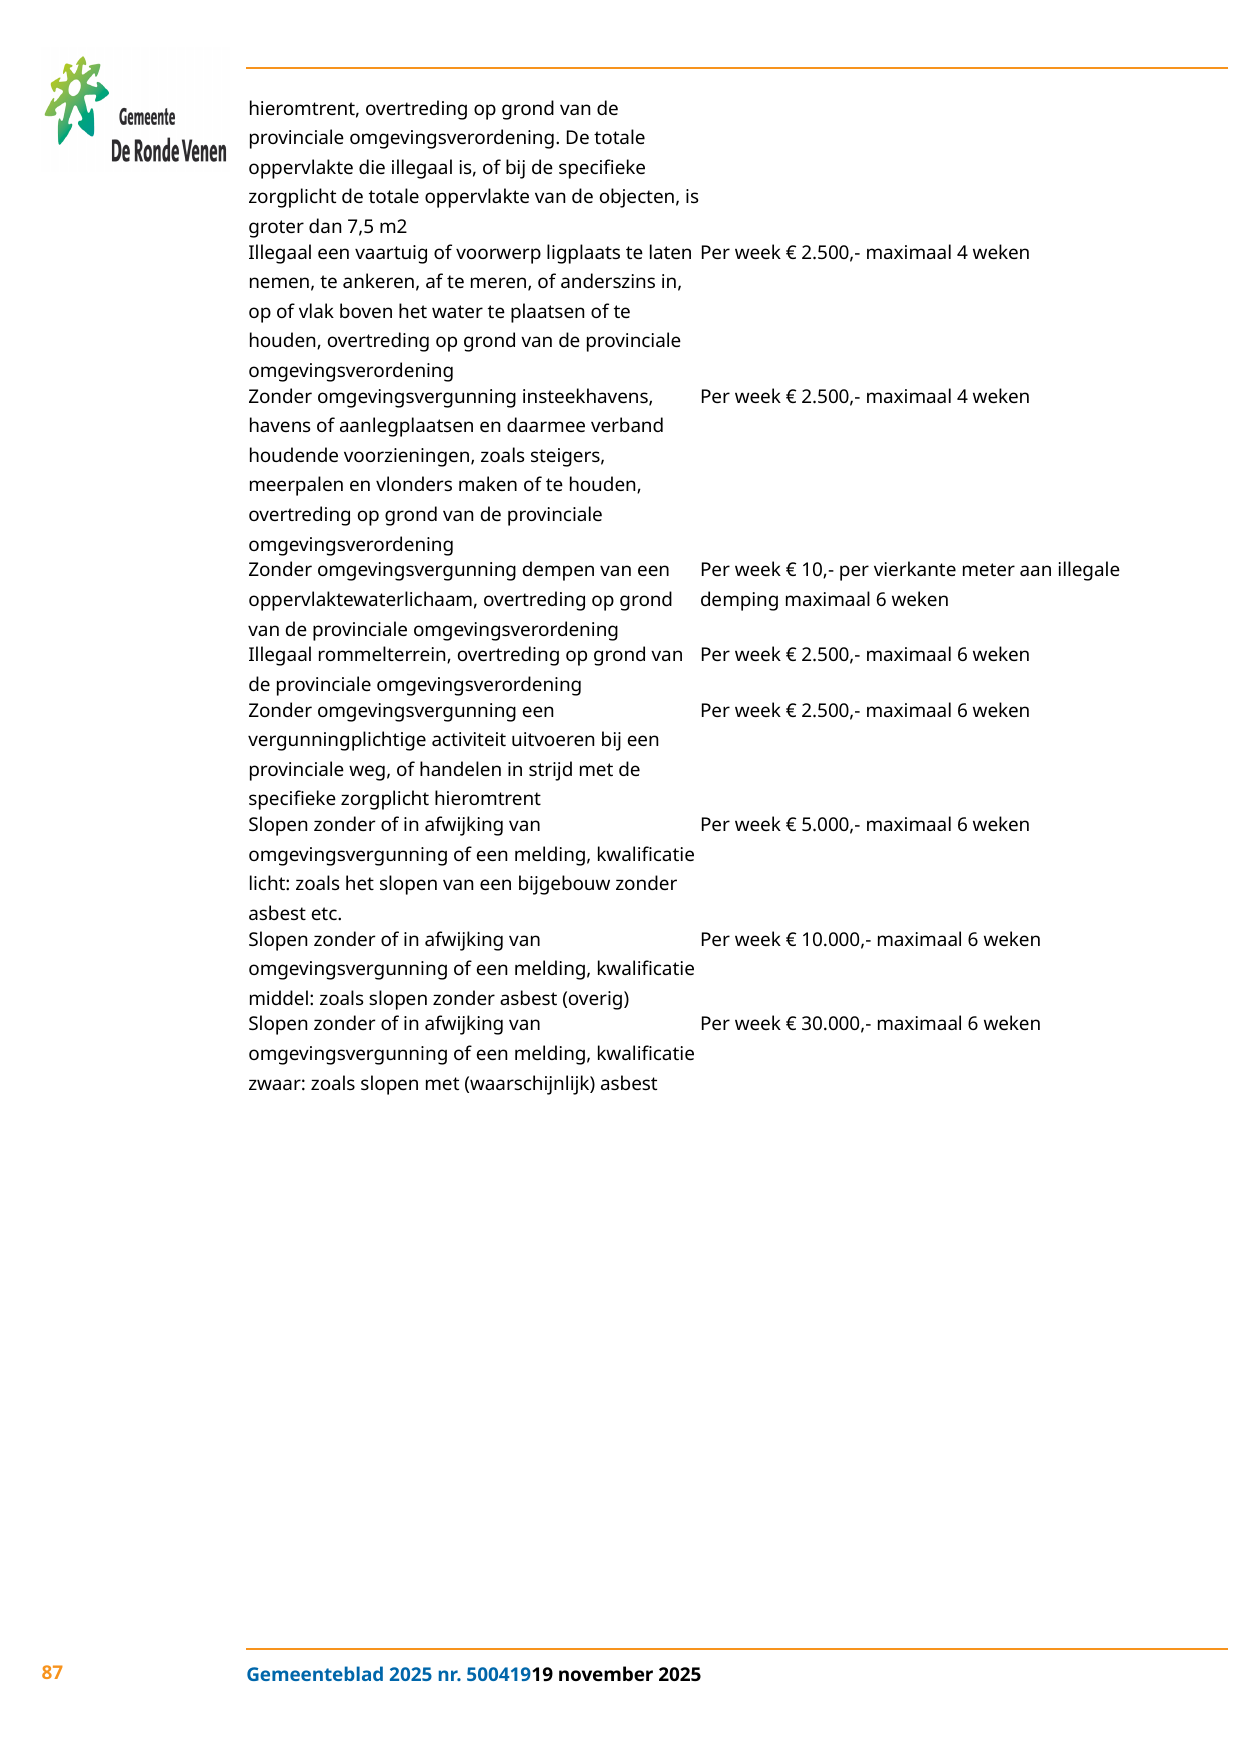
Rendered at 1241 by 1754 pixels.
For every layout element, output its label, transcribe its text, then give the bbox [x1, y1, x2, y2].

table_cell Zonder omgevingsvergunning een vergunningplichtige activiteit uitvoeren bij een provinciale weg, of handelen in strijd met de specifieke zorgplicht hieromtrent [248, 697, 700, 811]
table_cell Per week € 10.000,- maximaal 6 weken [700, 926, 1152, 1011]
table_cell Zonder omgevingsvergunning dempen van een oppervlaktewaterlichaam, overtreding op grond van de provinciale omgevingsverordening [248, 557, 700, 641]
table_cell Per week € 10,- per vierkante meter aan illegale demping maximaal 6 weken [700, 557, 1152, 641]
table_cell Illegaal een vaartuig of voorwerp ligplaats te laten nemen, te ankeren, af te meren, of anderszins in, op of vlak boven het water te plaatsen of te houden, overtreding op grond van de provinciale omgevingsverordening [248, 239, 700, 383]
table_cell Per week € 30.000,- maximaal 6 weken [700, 1011, 1152, 1096]
table_cell Per week € 2.500,- maximaal 6 weken [700, 697, 1152, 811]
table_cell Per week € 2.500,- maximaal 4 weken [700, 239, 1152, 383]
table_cell Per week € 5.000,- maximaal 6 weken [700, 811, 1152, 926]
table_cell Zonder omgevingsvergunning insteekhavens, havens of aanlegplaatsen en daarmee verband houdende voorzieningen, zoals steigers, meerpalen en vlonders maken of te houden, overtreding op grond van de provinciale omgevingsverordening [248, 383, 700, 557]
picture [41, 47, 231, 172]
table_cell Per week € 2.500,- maximaal 6 weken [700, 641, 1152, 697]
table_cell Slopen zonder of in afwijking van omgevingsvergunning of een melding, kwalificatie middel: zoals slopen zonder asbest (overig) [248, 926, 700, 1011]
table_cell Slopen zonder of in afwijking van omgevingsvergunning of een melding, kwalificatie zwaar: zoals slopen met (waarschijnlijk) asbest [248, 1011, 700, 1096]
table_cell Per week € 2.500,- maximaal 4 weken [700, 383, 1152, 557]
table_cell Slopen zonder of in afwijking van omgevingsvergunning of een melding, kwalificatie licht: zoals het slopen van een bijgebouw zonder asbest etc. [248, 811, 700, 926]
table_cell hieromtrent, overtreding op grond van de provinciale omgevingsverordening. De totale oppervlakte die illegaal is, of bij de specifieke zorgplicht de totale oppervlakte van de objecten, is groter dan 7,5 m2 [248, 95, 700, 239]
table_cell Illegaal rommelterrein, overtreding op grond van de provinciale omgevingsverordening [248, 641, 700, 697]
table_cell [700, 95, 1152, 239]
